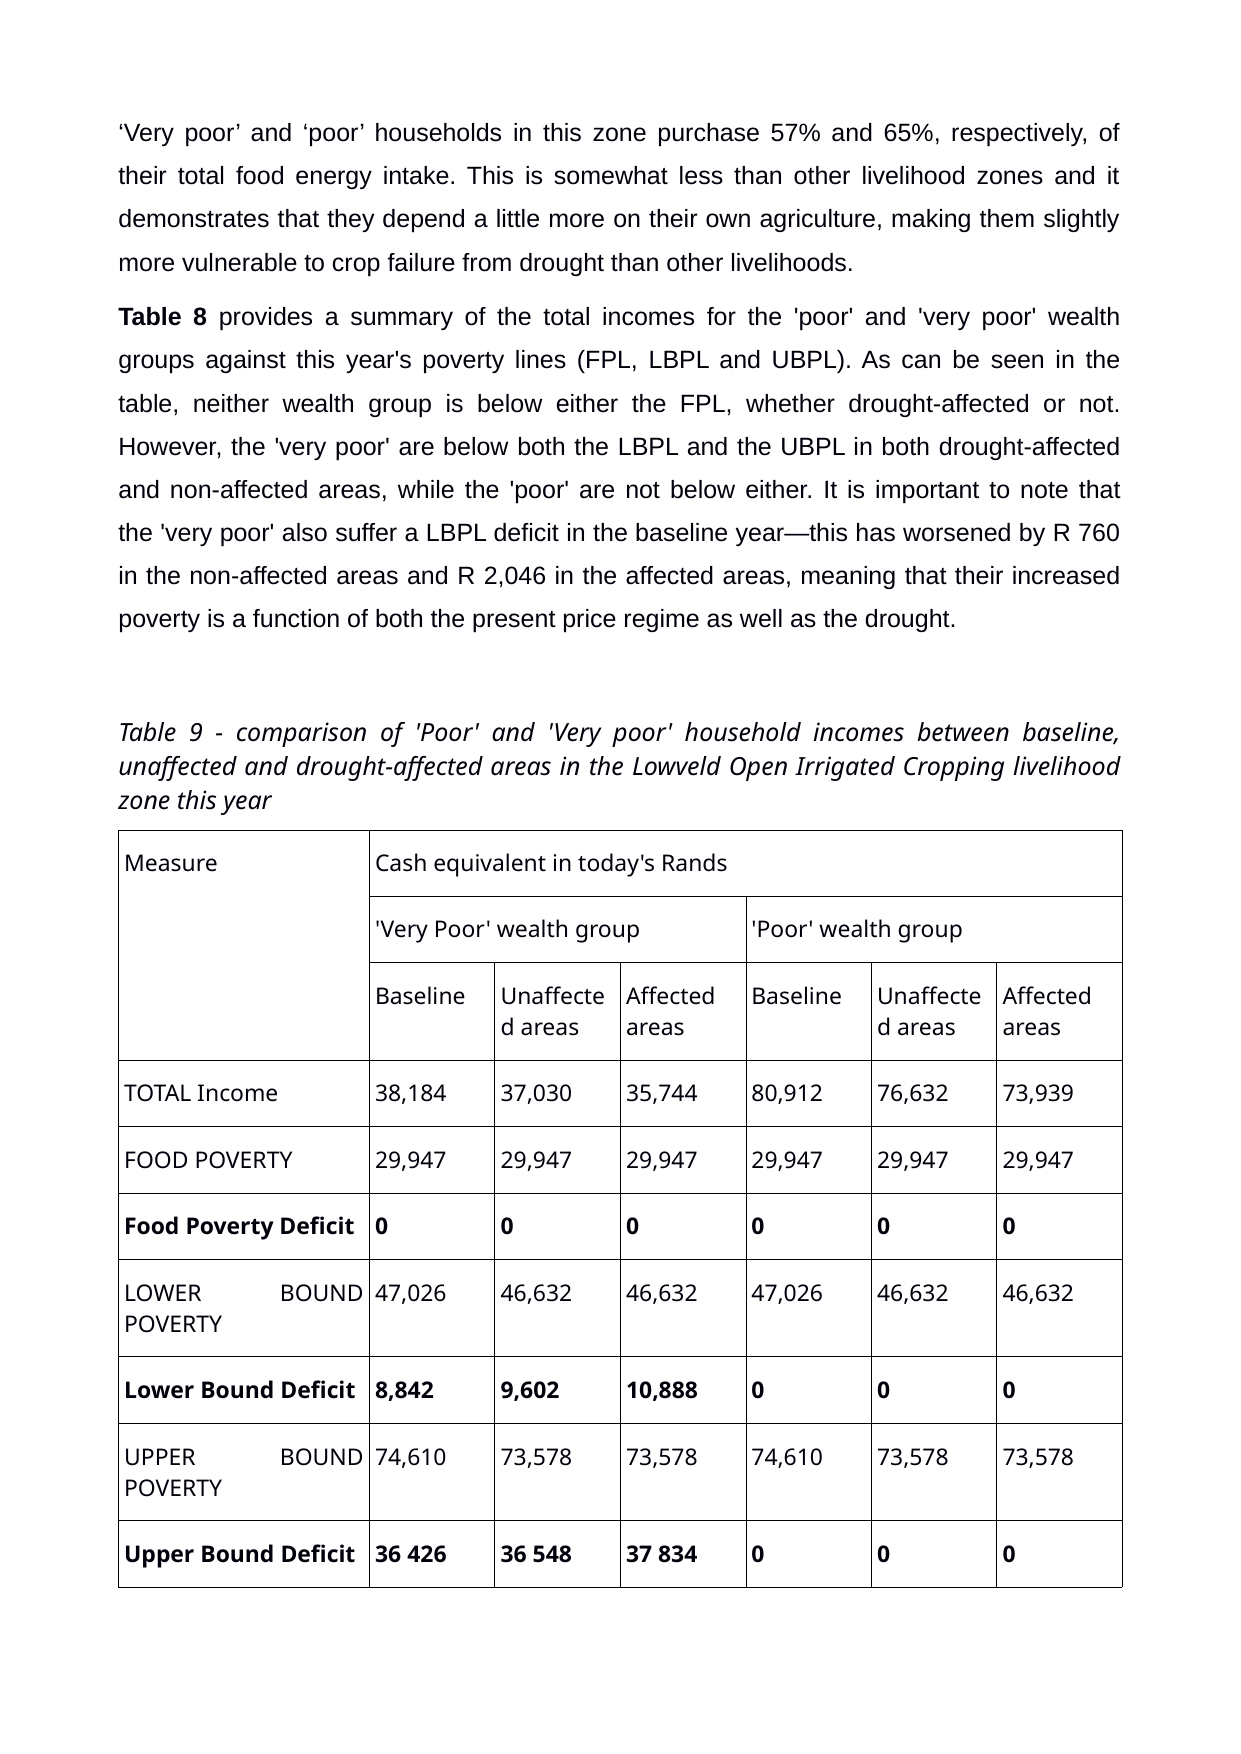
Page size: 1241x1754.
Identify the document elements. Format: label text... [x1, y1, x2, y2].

table_cell 8,842 [370, 1357, 494, 1423]
table_cell 73,578 [495, 1424, 620, 1520]
table_cell Unaffected areas [872, 963, 996, 1060]
table_cell 29,947 [495, 1127, 620, 1192]
table_cell 0 [747, 1194, 871, 1259]
table_header Cash equivalent in today's Rands [370, 831, 1122, 896]
table_cell Unaffected areas [495, 963, 620, 1060]
table_cell 0 [997, 1357, 1122, 1423]
table_cell 29,947 [370, 1127, 494, 1192]
table_cell Affected areas [621, 963, 746, 1060]
table_cell 10,888 [621, 1357, 746, 1423]
table_cell 37,030 [495, 1061, 620, 1126]
table_cell 0 [621, 1194, 746, 1259]
table_cell LOWER BOUND POVERTY [119, 1260, 369, 1356]
table_cell 73,578 [872, 1424, 996, 1520]
table_cell 74,610 [747, 1424, 871, 1520]
table_cell 0 [872, 1194, 996, 1259]
table_cell 0 [370, 1194, 494, 1259]
table_cell 0 [495, 1194, 620, 1259]
table_cell Lower Bound Deficit [119, 1357, 369, 1423]
table_cell 0 [872, 1521, 996, 1587]
table_cell 0 [997, 1521, 1122, 1587]
table_cell 46,632 [495, 1260, 620, 1356]
table_cell 80,912 [747, 1061, 871, 1126]
table_cell 36,426 [370, 1521, 494, 1587]
table_cell 73,578 [621, 1424, 746, 1520]
table_header Measure [119, 831, 369, 1060]
table_cell Affected areas [997, 963, 1122, 1060]
table_cell 35,744 [621, 1061, 746, 1126]
table_cell 46,632 [997, 1260, 1122, 1356]
table_cell 29,947 [997, 1127, 1122, 1192]
table_cell Baseline [370, 963, 494, 1060]
table_cell 0 [747, 1521, 871, 1587]
table_cell 46,632 [621, 1260, 746, 1356]
table_cell TOTAL Income [119, 1061, 369, 1126]
table_cell 'Poor' wealth group [747, 897, 1122, 962]
table_cell Upper Bound Deficit [119, 1521, 369, 1587]
table_cell 38,184 [370, 1061, 494, 1126]
table_cell UPPER BOUND POVERTY [119, 1424, 369, 1520]
table_cell 46,632 [872, 1260, 996, 1356]
table_cell 9,602 [495, 1357, 620, 1423]
table_cell 47,026 [747, 1260, 871, 1356]
table_cell 29,947 [747, 1127, 871, 1192]
table_cell 76,632 [872, 1061, 996, 1126]
table_cell 29,947 [621, 1127, 746, 1192]
text Table 9 - comparison of 'Poor' and 'Very poor' household incomes between baseline, unaffected and drought-affected areas in the Lowveld Open Irrigated Cropping livelihood zone this year [118, 715, 1122, 817]
table_cell 'Very Poor' wealth group [370, 897, 746, 962]
table_cell 0 [872, 1357, 996, 1423]
table_cell FOOD POVERTY [119, 1127, 369, 1192]
table_cell 29,947 [872, 1127, 996, 1192]
table_cell 47,026 [370, 1260, 494, 1356]
table_cell Baseline [747, 963, 871, 1060]
table_cell 73,578 [997, 1424, 1122, 1520]
text Table 8 provides a summary of the total incomes for the 'poor' and 'very poor' wealth groups against this year's poverty lines (FPL, LBPL and UBPL). As can be seen in the table, neither wealth group is below either the FPL, whether drought-affected or not. However, the 'very poor' are below both the LBPL and the UBPL in both drought-affected and non-affected areas, while the 'poor' are not below either. It is important to note that the 'very poor' also suffer a LBPL deficit in the baseline year—this has worsened by R 760 in the non-affected areas and R 2,046 in the affected areas, meaning that their increased poverty is a function of both the present price regime as well as the drought. [118, 302, 1122, 633]
table_cell 74,610 [370, 1424, 494, 1520]
table_cell 73,939 [997, 1061, 1122, 1126]
table_cell 36,548 [495, 1521, 620, 1587]
text ‘Very poor’ and ‘poor’ households in this zone purchase 57% and 65%, respectively, of their total food energy intake. This is somewhat less than other livelihood zones and it demonstrates that they depend a little more on their own agriculture, making them slightly more vulnerable to crop failure from drought than other livelihoods. [118, 118, 1122, 276]
table_cell 0 [747, 1357, 871, 1423]
table_cell 37,834 [621, 1521, 746, 1587]
table_cell 0 [997, 1194, 1122, 1259]
table_cell Food Poverty Deficit [119, 1194, 369, 1259]
